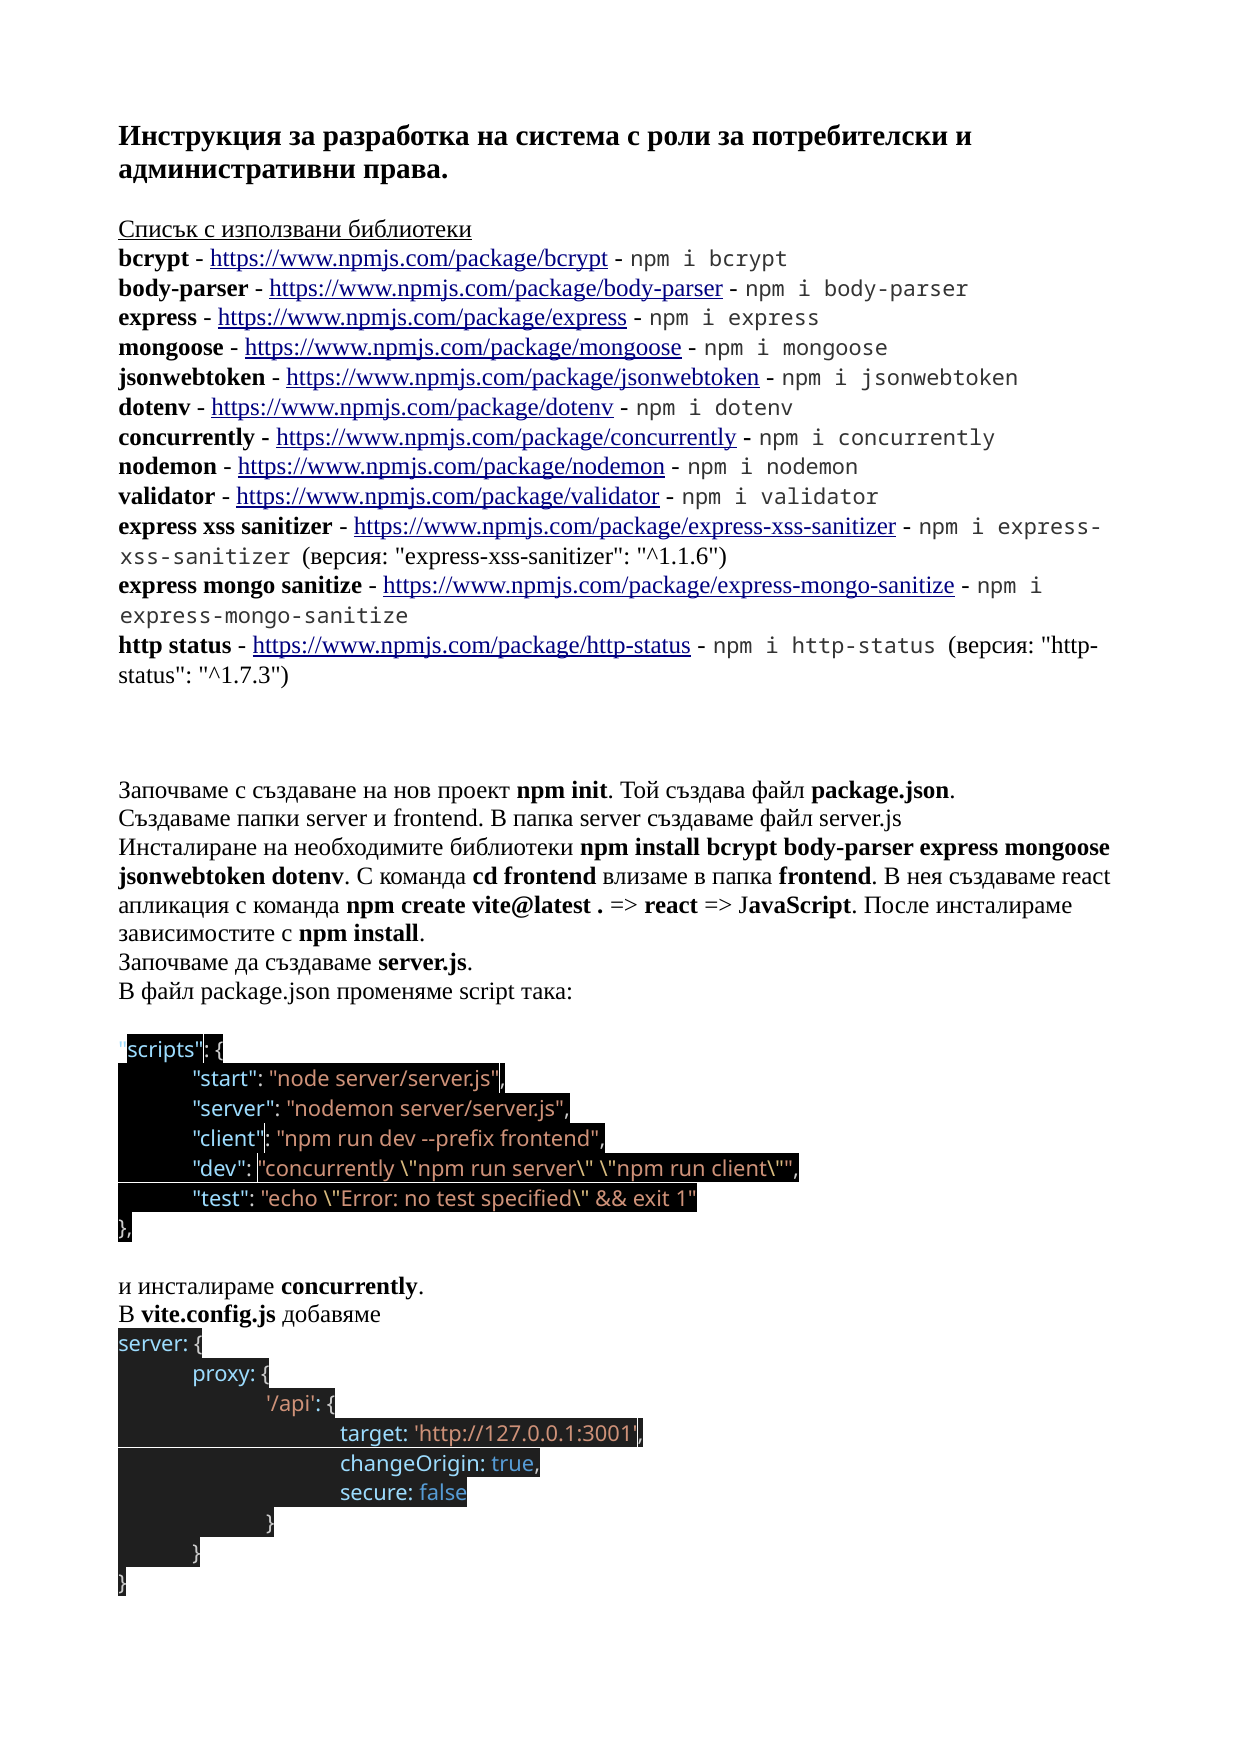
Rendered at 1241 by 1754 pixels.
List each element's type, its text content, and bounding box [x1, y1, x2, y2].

text express - https://www.npmjs.com/package/express - npm i express [118, 302, 1122, 332]
text "client": "npm run dev --prefix frontend", [118, 1123, 1122, 1153]
text Инсталиране на необходимите библиотеки npm install bcrypt body-parser express mongoose jsonwebtoken dotenv. С команда cd frontend влизаме в папка frontend. В нея създаваме react апликация с команда npm create vite@latest . => react => JavaScript. После инсталираме зависимостите с npm install. [118, 832, 1122, 947]
text Започваме с създаване на нов проект npm init. Той създава файл package.json. [118, 775, 1122, 803]
text Списък с използвани библиотеки [118, 214, 1122, 243]
text express xss sanitizer - https://www.npmjs.com/package/express-xss-sanitizer - npm i express-xss-sanitizer (версия: "express-xss-sanitizer": "^1.1.6") [118, 511, 1122, 570]
text validator - https://www.npmjs.com/package/validator - npm i validator [118, 481, 1122, 511]
text '/api': { [118, 1388, 1122, 1418]
text Започваме да създаваме server.js. [118, 947, 1122, 976]
text "test": "echo \"Error: no test specified\" && exit 1" [118, 1182, 1122, 1212]
text http status - https://www.npmjs.com/package/http-status - npm i http-status (версия: "http-status": "^1.7.3") [118, 630, 1122, 688]
text "start": "node server/server.js", [118, 1063, 1122, 1093]
text "scripts": { [118, 1033, 1122, 1063]
text "dev": "concurrently \"npm run server\" \"npm run client\"", [118, 1153, 1122, 1182]
text jsonwebtoken - https://www.npmjs.com/package/jsonwebtoken - npm i jsonwebtoken [118, 362, 1122, 392]
text Инструкция за разработка на система с роли за потребителски и административни права. [118, 118, 1122, 185]
text } [118, 1567, 1122, 1596]
text } [118, 1537, 1122, 1567]
text express mongo sanitize - https://www.npmjs.com/package/express-mongo-sanitize - npm i express-mongo-sanitize [118, 570, 1122, 630]
text secure: false [118, 1477, 1122, 1507]
text Създаваме папки server и frontend. В папка server създаваме файл server.js [118, 803, 1122, 832]
text concurrently - https://www.npmjs.com/package/concurrently - npm i concurrently [118, 421, 1122, 451]
text target: 'http://127.0.0.1:3001', [118, 1418, 1122, 1447]
text В файл package.json променяме script така: [118, 976, 1122, 1005]
text }, [118, 1212, 1122, 1242]
text bcrypt - https://www.npmjs.com/package/bcrypt - npm i bcrypt [118, 243, 1122, 272]
text nodemon - https://www.npmjs.com/package/nodemon - npm i nodemon [118, 451, 1122, 481]
text "server": "nodemon server/server.js", [118, 1093, 1122, 1123]
text proxy: { [118, 1358, 1122, 1388]
text } [118, 1507, 1122, 1537]
text В vite.config.js добавяме [118, 1299, 1122, 1328]
text body-parser - https://www.npmjs.com/package/body-parser - npm i body-parser [118, 272, 1122, 302]
text и инсталираме concurrently. [118, 1271, 1122, 1299]
text mongoose - https://www.npmjs.com/package/mongoose - npm i mongoose [118, 332, 1122, 362]
text dotenv - https://www.npmjs.com/package/dotenv - npm i dotenv [118, 392, 1122, 421]
text changeOrigin: true, [118, 1447, 1122, 1477]
text server: { [118, 1328, 1122, 1358]
